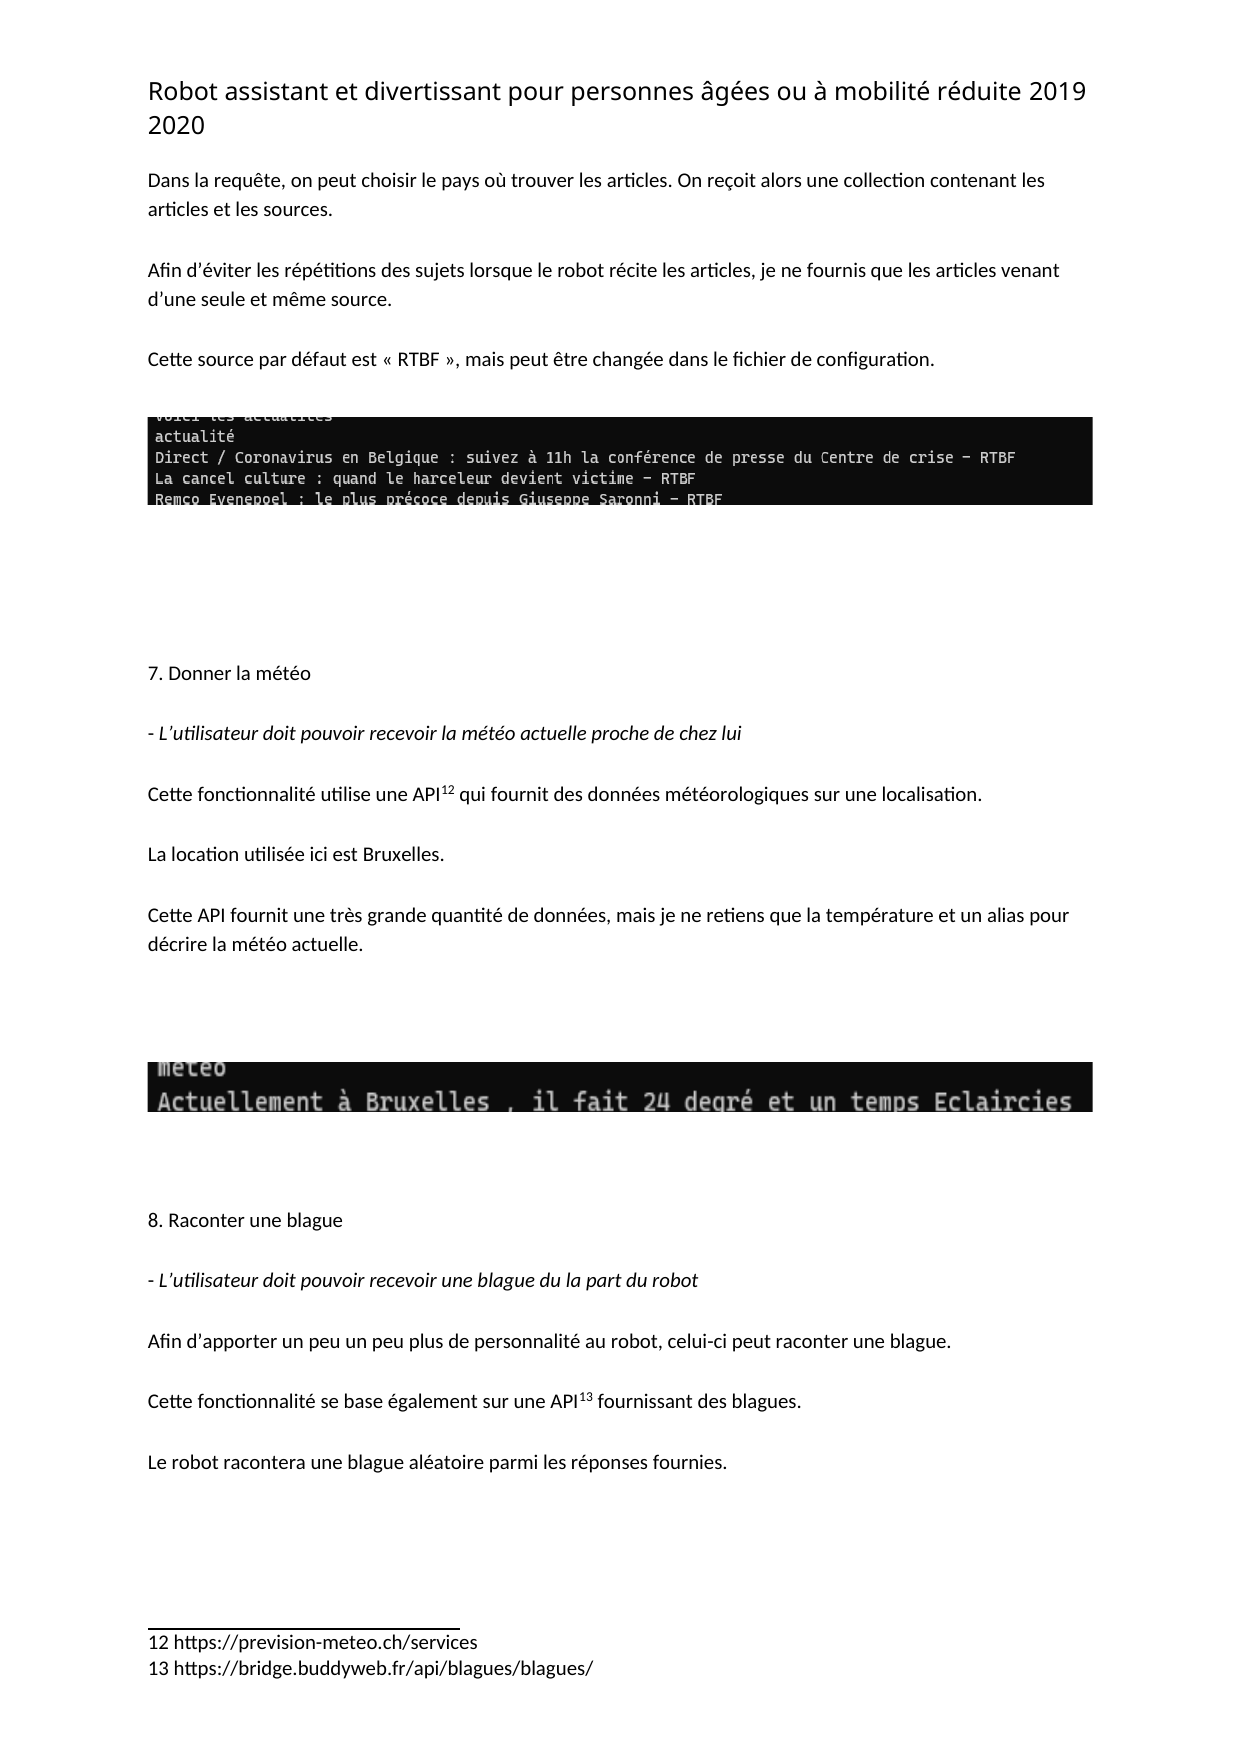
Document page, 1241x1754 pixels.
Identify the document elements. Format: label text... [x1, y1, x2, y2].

text - L’utilisateur doit pouvoir recevoir une blague du la part du robot [148, 1268, 1093, 1293]
text Afin d’apporter un peu un peu plus de personnalité au robot, celui-ci peut raconter une blague. [148, 1328, 1093, 1353]
text Cette API fournit une très grande quantité de données, mais je ne retiens que la température et un alias pour décrire la météo actuelle. [148, 902, 1093, 956]
text Cette source par défaut est « RTBF », mais peut être changée dans le fichier de configuration. [148, 346, 1093, 372]
text Le robot racontera une blague aléatoire parmi les réponses fournies. [148, 1449, 1093, 1474]
text Cette fonctionnalité utilise une API qui fournit des données météorologiques sur une localisation. [148, 781, 1093, 806]
text https://prevision-meteo.ch/services [148, 1629, 1093, 1655]
text https://bridge.buddyweb.fr/api/blagues/blagues/ [148, 1655, 1093, 1680]
text Dans la requête, on peut choisir le pays où trouver les articles. On reçoit alors une collection contenant les articles et les sources. [148, 167, 1093, 222]
text - L’utilisateur doit pouvoir recevoir la météo actuelle proche de chez lui [148, 721, 1093, 746]
text La location utilisée ici est Bruxelles. [148, 841, 1093, 867]
text Cette fonctionnalité se base également sur une API fournissant des blagues. [148, 1388, 1093, 1414]
text 7. Donner la météo [148, 660, 1093, 686]
text 8. Raconter une blague [148, 1207, 1093, 1233]
text Afin d’éviter les répétitions des sujets lorsque le robot récite les articles, je ne fournis que les articles venant d’une seule et même source. [148, 257, 1093, 311]
